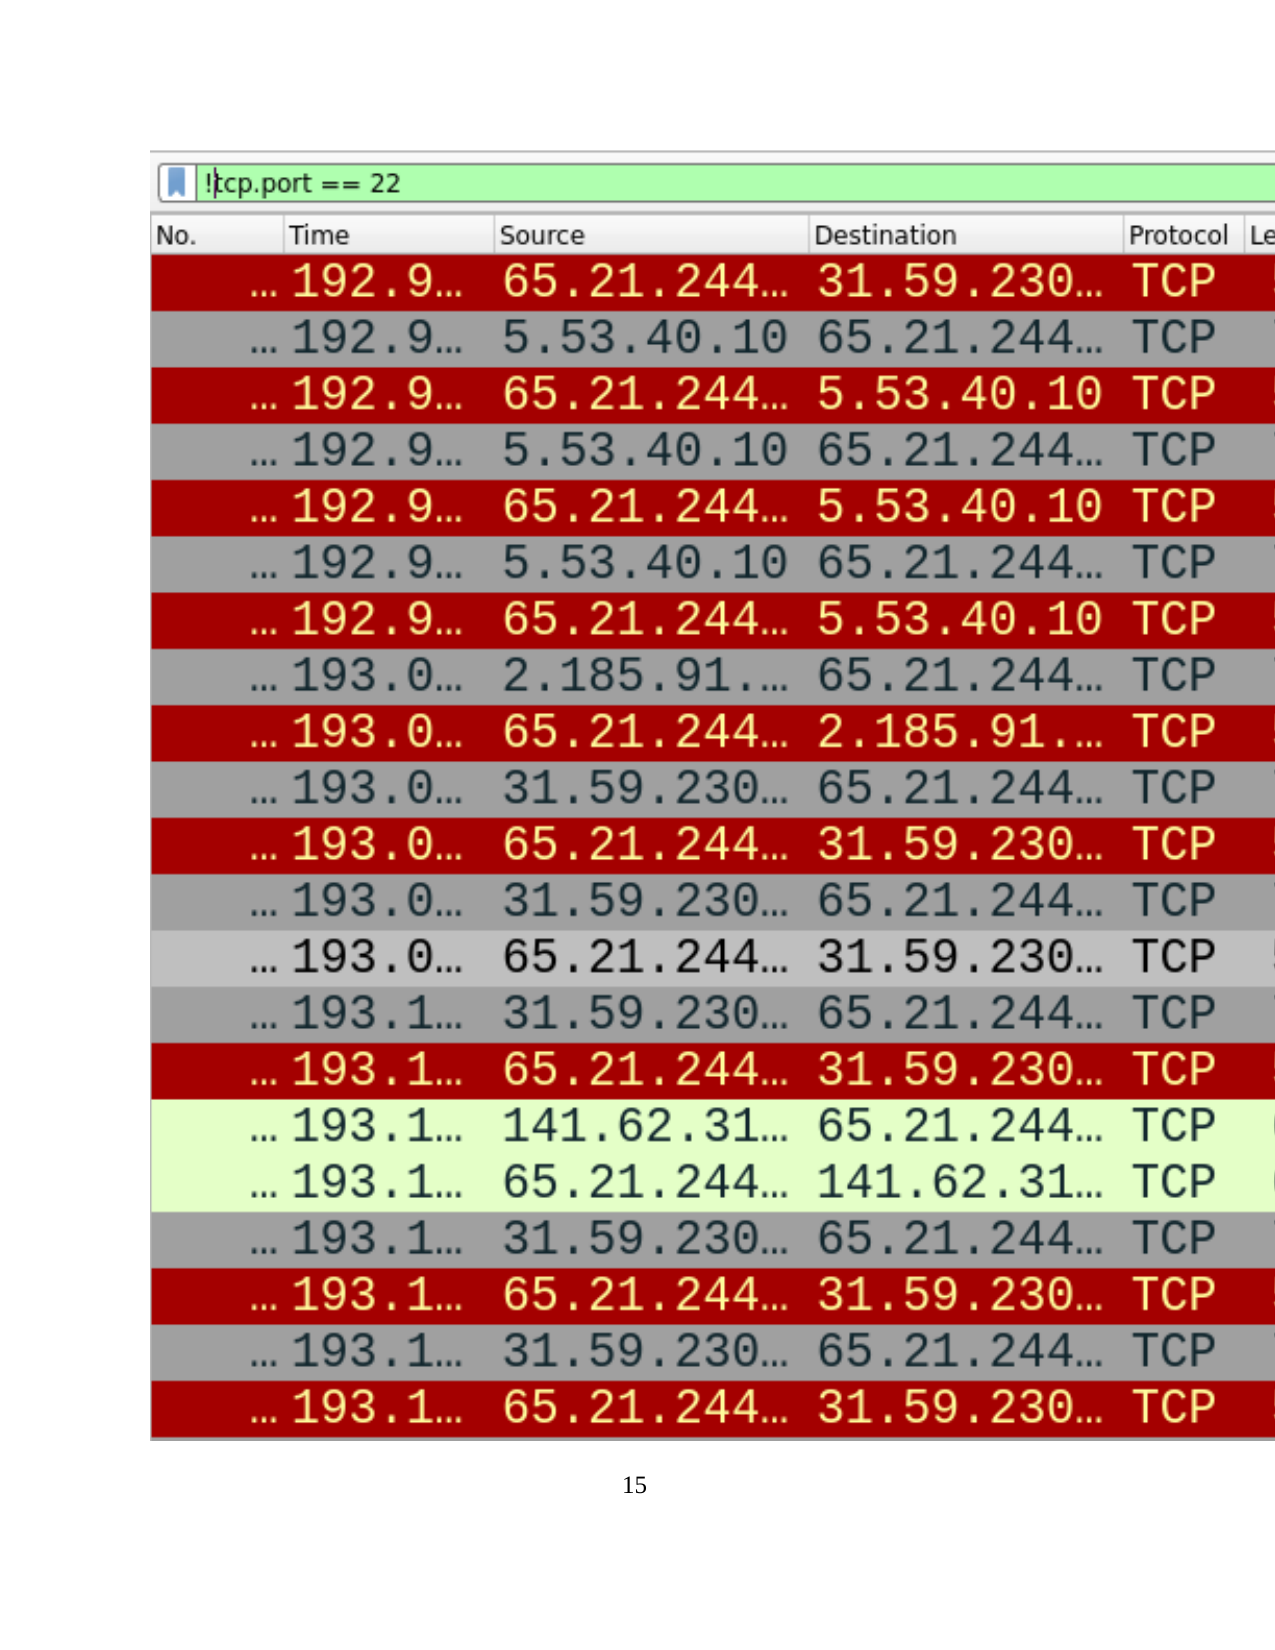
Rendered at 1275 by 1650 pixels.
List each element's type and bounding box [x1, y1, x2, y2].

picture [150, 150, 1275, 1441]
